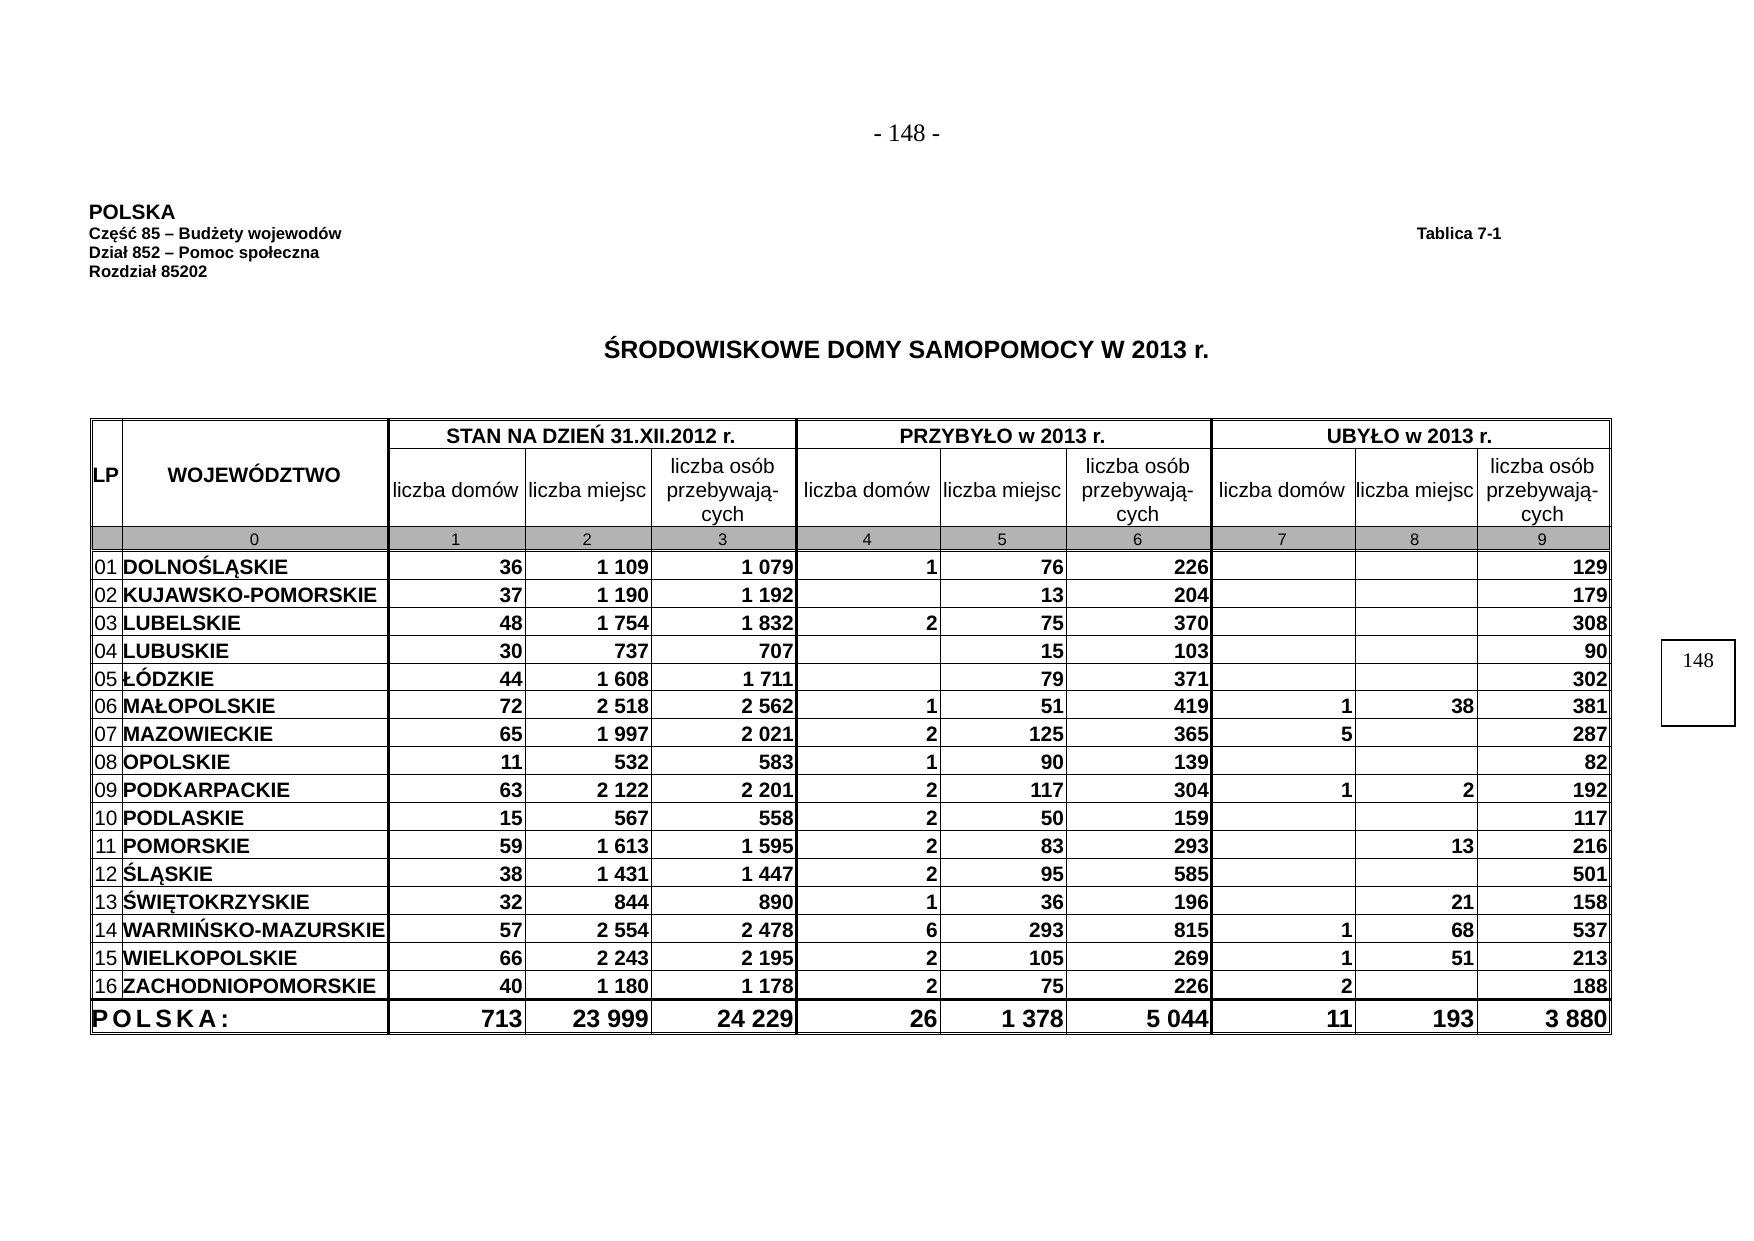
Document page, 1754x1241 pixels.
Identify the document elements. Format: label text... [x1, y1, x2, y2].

table_cell 2 518 [526, 691, 651, 718]
table_cell 193 [1356, 1001, 1477, 1032]
table_cell ŁÓDZKIE [123, 664, 387, 690]
table_cell [798, 580, 940, 607]
table_cell 7 [1213, 527, 1355, 549]
table_cell liczba domów [390, 449, 525, 526]
table_cell 48 [390, 608, 525, 634]
table_cell 1 [390, 527, 525, 549]
table_cell 1 [1213, 691, 1355, 718]
table_cell 24 229 [652, 1001, 795, 1032]
table_cell 72 [390, 691, 525, 718]
table_cell 2 478 [652, 915, 795, 942]
table_cell 38 [1356, 691, 1477, 718]
table_cell DOLNOŚLĄSKIE [123, 552, 387, 579]
table_cell 1 754 [526, 608, 651, 634]
table_cell 844 [526, 887, 651, 914]
table_cell 37 [390, 580, 525, 607]
table_cell 532 [526, 747, 651, 774]
table_cell 82 [1478, 747, 1609, 774]
table_cell MAŁOPOLSKIE [123, 691, 387, 718]
table_cell 2 [798, 608, 940, 634]
table_cell 10 [93, 803, 122, 830]
table_cell POLSKA: [93, 1001, 387, 1032]
table_cell 308 [1478, 608, 1609, 634]
table_cell 2 [526, 527, 651, 549]
table_cell [1213, 831, 1355, 858]
table_cell 226 [1067, 971, 1210, 997]
table_cell 293 [1067, 831, 1210, 858]
table_cell KUJAWSKO-POMORSKIE [123, 580, 387, 607]
table_cell 08 [93, 747, 122, 774]
table_cell 68 [1356, 915, 1477, 942]
table_cell 1 [798, 552, 940, 579]
table_cell [798, 636, 940, 662]
table_cell OPOLSKIE [123, 747, 387, 774]
table_cell 1 997 [526, 719, 651, 746]
table_cell [1356, 608, 1477, 634]
table_cell 287 [1478, 719, 1609, 746]
table_cell 158 [1478, 887, 1609, 914]
table_cell 501 [1478, 859, 1609, 886]
table_cell 707 [652, 636, 795, 662]
table_cell 1 079 [652, 552, 795, 579]
table_cell 5 [1213, 719, 1355, 746]
table_cell liczba osób przebywają-cych [1067, 449, 1210, 526]
table_cell 2 [798, 803, 940, 830]
table_cell 63 [390, 775, 525, 802]
table_cell WARMIŃSKO-MAZURSKIE [123, 915, 387, 942]
table_cell 15 [390, 803, 525, 830]
table_cell 192 [1478, 775, 1609, 802]
table_cell [1213, 664, 1355, 690]
table_cell 2 195 [652, 943, 795, 969]
table_header STAN NA DZIEŃ 31.XII.2012 r. [390, 421, 795, 448]
table_cell liczba miejsc [1356, 449, 1477, 526]
table_cell 3 880 [1478, 1001, 1609, 1032]
table_cell 1 [798, 747, 940, 774]
table_cell 1 [1213, 943, 1355, 969]
table_cell 59 [390, 831, 525, 858]
table_cell 890 [652, 887, 795, 914]
table_cell 2 [798, 775, 940, 802]
table_cell 304 [1067, 775, 1210, 802]
table_cell MAZOWIECKIE [123, 719, 387, 746]
table_cell 50 [941, 803, 1066, 830]
table_cell LUBELSKIE [123, 608, 387, 634]
table_cell 117 [941, 775, 1066, 802]
table_cell 0 [123, 527, 387, 549]
table_cell 30 [390, 636, 525, 662]
table_cell [1356, 636, 1477, 662]
table_cell 159 [1067, 803, 1210, 830]
table_cell WIELKOPOLSKIE [123, 943, 387, 969]
table_cell 51 [1356, 943, 1477, 969]
table_cell 13 [1356, 831, 1477, 858]
table_cell LUBUSKIE [123, 636, 387, 662]
table_cell 1 447 [652, 859, 795, 886]
table_cell [1213, 608, 1355, 634]
table_cell 83 [941, 831, 1066, 858]
table_cell [1356, 747, 1477, 774]
text Dział 852 – Pomoc społeczna [89, 243, 1665, 262]
table_cell PODKARPACKIE [123, 775, 387, 802]
table_cell liczba domów [798, 449, 940, 526]
table_cell 1 178 [652, 971, 795, 997]
table_cell 105 [941, 943, 1066, 969]
table_cell [1356, 580, 1477, 607]
table_cell [1356, 552, 1477, 579]
table_header LP [93, 421, 122, 526]
table_cell 4 [798, 527, 940, 549]
table_cell PODLASKIE [123, 803, 387, 830]
table_cell 13 [941, 580, 1066, 607]
table_cell 04 [93, 636, 122, 662]
table_cell [1356, 719, 1477, 746]
table_cell 2 243 [526, 943, 651, 969]
table_cell 11 [390, 747, 525, 774]
table_cell 269 [1067, 943, 1210, 969]
table_cell 06 [93, 691, 122, 718]
text POLSKA [89, 199, 1665, 223]
table_cell [1213, 803, 1355, 830]
table_cell 23 999 [526, 1001, 651, 1032]
table_cell 75 [941, 608, 1066, 634]
table_cell 11 [1213, 1001, 1355, 1032]
table_cell 2 562 [652, 691, 795, 718]
table_cell 125 [941, 719, 1066, 746]
table_cell 26 [798, 1001, 940, 1032]
table_cell 3 [652, 527, 795, 549]
table_cell [93, 527, 122, 549]
table_cell 12 [93, 859, 122, 886]
table_cell [1356, 971, 1477, 997]
table_cell [1213, 580, 1355, 607]
table_cell 585 [1067, 859, 1210, 886]
table_cell 8 [1356, 527, 1477, 549]
table_cell 188 [1478, 971, 1609, 997]
table_cell 90 [1478, 636, 1609, 662]
table_cell 1 109 [526, 552, 651, 579]
table_cell 36 [390, 552, 525, 579]
table_cell 103 [1067, 636, 1210, 662]
table_cell 32 [390, 887, 525, 914]
table_cell ŚWIĘTOKRZYSKIE [123, 887, 387, 914]
table_cell 583 [652, 747, 795, 774]
table_cell 6 [1067, 527, 1210, 549]
subtitle ŚRODOWISKOWE DOMY SAMOPOMOCY W 2013 r. [148, 335, 1665, 363]
table_cell 2 [798, 971, 940, 997]
table_cell 03 [93, 608, 122, 634]
table_cell 09 [93, 775, 122, 802]
table_cell 179 [1478, 580, 1609, 607]
table_cell 75 [941, 971, 1066, 997]
text Część 85 – Budżety wojewodów Tablica 7-1 [89, 223, 1665, 243]
table_cell 1 613 [526, 831, 651, 858]
table_cell ŚLĄSKIE [123, 859, 387, 886]
table_cell liczba osób przebywają-cych [652, 449, 795, 526]
table_cell 117 [1478, 803, 1609, 830]
table_cell POMORSKIE [123, 831, 387, 858]
table_cell 6 [798, 915, 940, 942]
table_cell 129 [1478, 552, 1609, 579]
table_cell 66 [390, 943, 525, 969]
table_cell 226 [1067, 552, 1210, 579]
table_cell 1 [1213, 915, 1355, 942]
table_cell 2 [1213, 971, 1355, 997]
table_cell 567 [526, 803, 651, 830]
table_cell 2 [798, 859, 940, 886]
table_cell liczba miejsc [526, 449, 651, 526]
table_cell 16 [93, 971, 122, 997]
table_cell [1213, 636, 1355, 662]
table_cell liczba domów [1213, 449, 1355, 526]
text Rozdział 85202 [89, 262, 1665, 281]
table_cell 737 [526, 636, 651, 662]
table_cell 2 [1356, 775, 1477, 802]
table_cell 40 [390, 971, 525, 997]
table_cell 05 [93, 664, 122, 690]
table_cell [1213, 552, 1355, 579]
table_cell 1 608 [526, 664, 651, 690]
table_cell [1356, 803, 1477, 830]
table_cell 213 [1478, 943, 1609, 969]
table_cell 2 [798, 943, 940, 969]
table_cell 1 711 [652, 664, 795, 690]
table_cell 302 [1478, 664, 1609, 690]
table_cell 1 [798, 887, 940, 914]
table_cell [1356, 859, 1477, 886]
table_cell 13 [93, 887, 122, 914]
table_cell 95 [941, 859, 1066, 886]
table_cell 1 832 [652, 608, 795, 634]
table_cell 90 [941, 747, 1066, 774]
table_cell 51 [941, 691, 1066, 718]
table_cell 1 595 [652, 831, 795, 858]
table_cell 15 [93, 943, 122, 969]
table_cell 204 [1067, 580, 1210, 607]
table_cell 9 [1478, 527, 1609, 549]
table_cell 57 [390, 915, 525, 942]
table_cell 1 192 [652, 580, 795, 607]
table_cell 21 [1356, 887, 1477, 914]
table_cell [1213, 859, 1355, 886]
table_cell 1 190 [526, 580, 651, 607]
table_cell [798, 664, 940, 690]
table_cell 381 [1478, 691, 1609, 718]
table_cell 2 [798, 719, 940, 746]
table_cell 713 [390, 1001, 525, 1032]
table_cell 44 [390, 664, 525, 690]
table_cell 79 [941, 664, 1066, 690]
table_cell 815 [1067, 915, 1210, 942]
table_cell 216 [1478, 831, 1609, 858]
table_cell 15 [941, 636, 1066, 662]
table_cell liczba osób przebywają-cych [1478, 449, 1609, 526]
table_header WOJEWÓDZTWO [123, 421, 387, 526]
table_cell 365 [1067, 719, 1210, 746]
table_cell 139 [1067, 747, 1210, 774]
table_cell 2 554 [526, 915, 651, 942]
table_cell 01 [93, 552, 122, 579]
table_cell [1213, 747, 1355, 774]
table_cell 1 [798, 691, 940, 718]
table_cell 1 378 [941, 1001, 1066, 1032]
table_cell 65 [390, 719, 525, 746]
table_cell 2 [798, 831, 940, 858]
table_cell 1 180 [526, 971, 651, 997]
table_cell 2 021 [652, 719, 795, 746]
table_cell 558 [652, 803, 795, 830]
table_cell 2 122 [526, 775, 651, 802]
table_cell 196 [1067, 887, 1210, 914]
table_cell 2 201 [652, 775, 795, 802]
table_cell 5 044 [1067, 1001, 1210, 1032]
table_cell [1213, 887, 1355, 914]
table_cell 02 [93, 580, 122, 607]
table_cell 5 [941, 527, 1066, 549]
table_cell 11 [93, 831, 122, 858]
table_cell 419 [1067, 691, 1210, 718]
table_header UBYŁO w 2013 r. [1213, 421, 1609, 448]
table_cell 07 [93, 719, 122, 746]
table_cell 38 [390, 859, 525, 886]
table_cell 76 [941, 552, 1066, 579]
table_cell 1 431 [526, 859, 651, 886]
table_cell 36 [941, 887, 1066, 914]
table_header PRZYBYŁO w 2013 r. [798, 421, 1210, 448]
table_cell 370 [1067, 608, 1210, 634]
table_cell 371 [1067, 664, 1210, 690]
table_cell 537 [1478, 915, 1609, 942]
table_cell 1 [1213, 775, 1355, 802]
table_cell 293 [941, 915, 1066, 942]
table_cell 14 [93, 915, 122, 942]
table_cell [1356, 664, 1477, 690]
table_cell liczba miejsc [941, 449, 1066, 526]
table_cell ZACHODNIOPOMORSKIE [123, 971, 387, 997]
